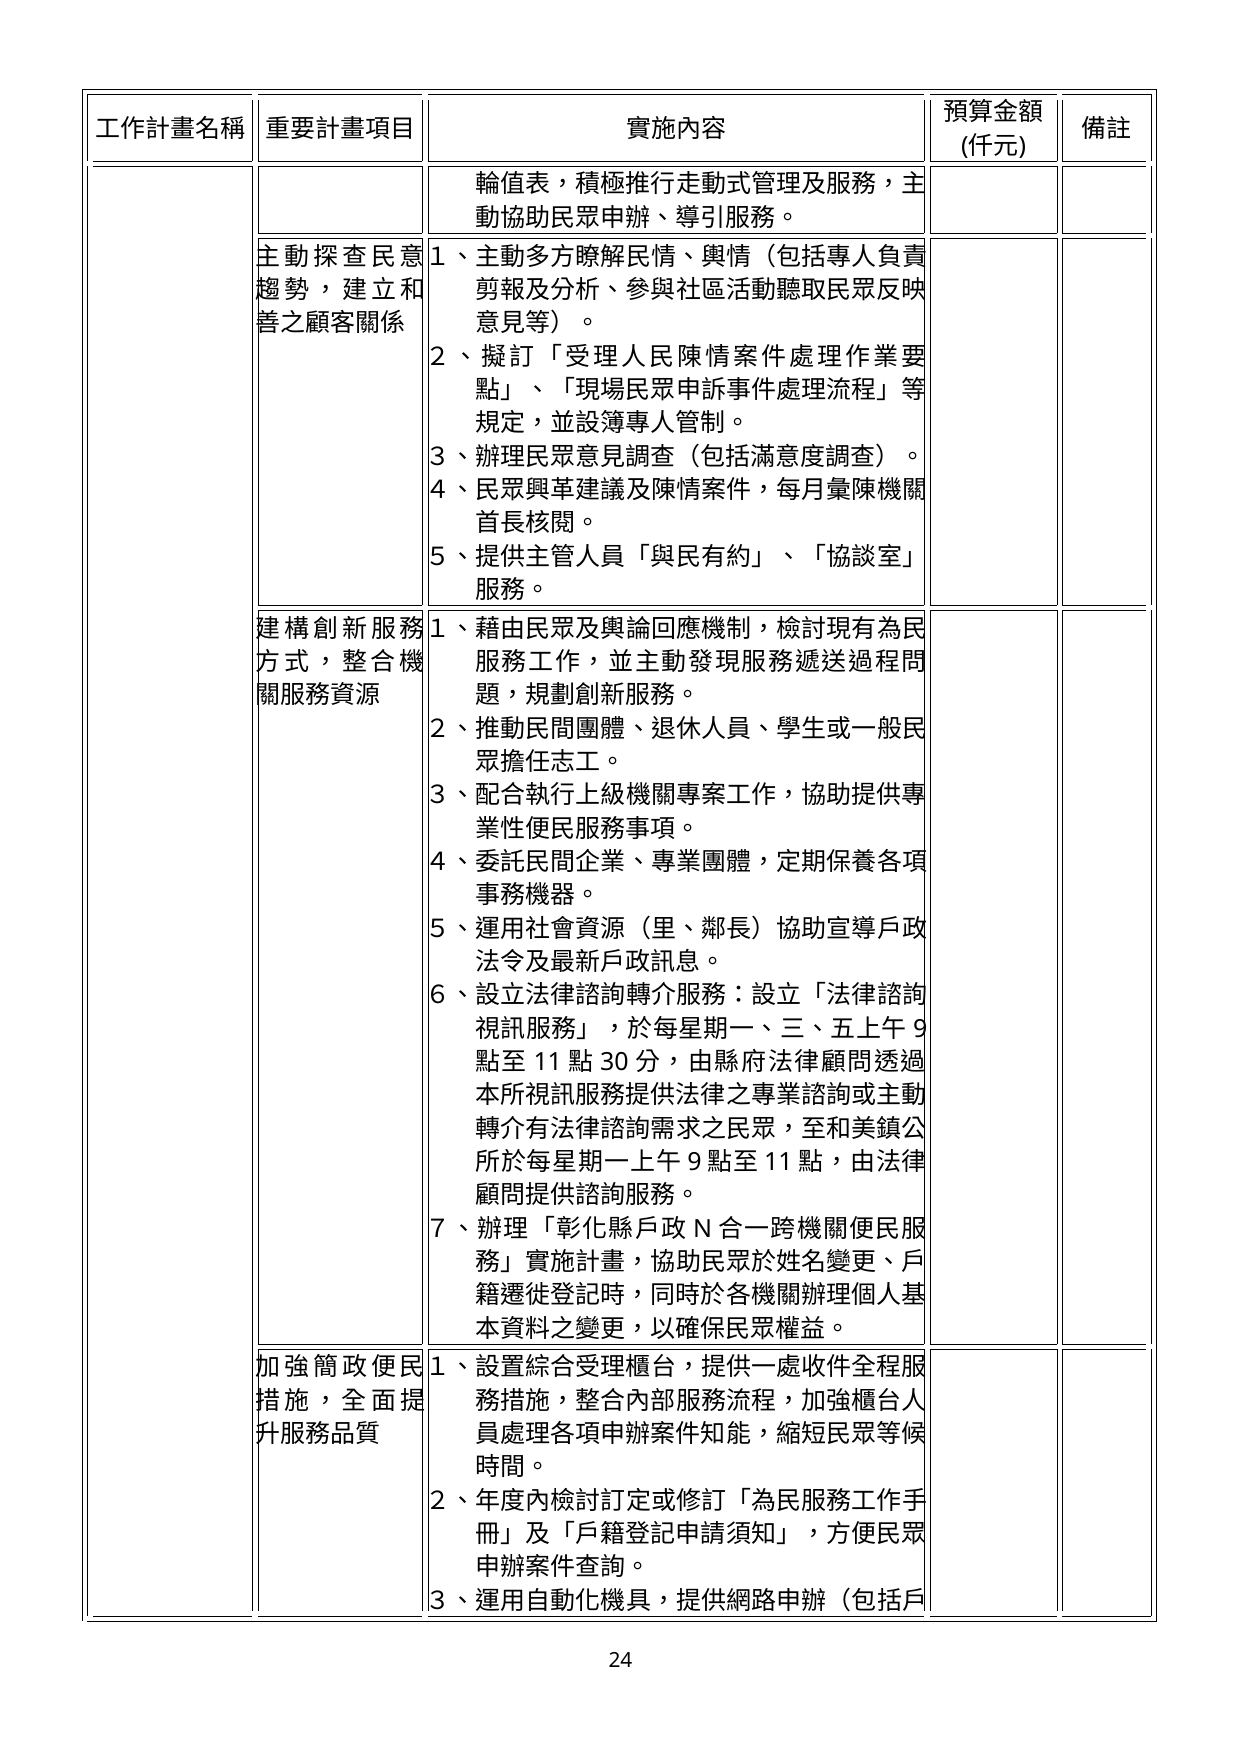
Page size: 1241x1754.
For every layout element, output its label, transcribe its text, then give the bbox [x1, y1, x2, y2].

table_cell [255, 161, 425, 233]
table_cell １、設置綜合受理櫃台，提供一處收件全程服務措施，整合內部服務流程，加強櫃台人員處理各項申辦案件知能，縮短民眾等候時間。 ２、年度內檢討訂定或修訂「為民服務工作手冊」及「戶籍登記申請須知」，方便民眾申辦案件查詢。 ３、運用自動化機具，提供網路申辦（包括戶 [425, 1344, 927, 1616]
table_cell １、主動多方瞭解民情、輿情（包括專人負責剪報及分析、參與社區活動聽取民眾反映意見等）。 ２、擬訂「受理人民陳情案件處理作業要點」、「現場民眾申訴事件處理流程」等規定，並設簿專人管制。 ３、辦理民眾意見調查（包括滿意度調查）。 ４、民眾興革建議及陳情案件，每月彙陳機關首長核閱。 ５、提供主管人員「與民有約」、「協談室」服務。 [425, 233, 927, 605]
table_cell [927, 605, 1059, 1344]
table_cell [1060, 161, 1154, 233]
table_header 重要計畫項目 [255, 90, 425, 161]
table_cell 建構創新服務方式，整合機關服務資源 [255, 605, 425, 1344]
table_cell [931, 167, 1057, 233]
table_cell [85, 161, 255, 1616]
table_cell [927, 1344, 1059, 1616]
table_cell [1060, 605, 1154, 1344]
table_cell 加強簡政便民措施，全面提升服務品質 [255, 1344, 425, 1616]
table_cell [927, 233, 1059, 605]
table_cell 主動探查民意趨勢，建立和善之顧客關係 [255, 233, 425, 605]
table_header 預算金額(仟元) [927, 90, 1059, 161]
table_cell [931, 611, 1057, 1344]
table_header 工作計畫名稱 [85, 90, 255, 161]
table_header 備註 [1060, 90, 1154, 161]
table_cell 輪值表，積極推行走動式管理及服務，主動協助民眾申辦、導引服務。 [425, 161, 927, 233]
table_cell [1060, 1344, 1154, 1616]
table_header 實施內容 [425, 90, 927, 161]
table_cell [1060, 233, 1154, 605]
table_cell [931, 239, 1057, 605]
table_cell １、藉由民眾及輿論回應機制，檢討現有為民服務工作，並主動發現服務遞送過程問題，規劃創新服務。 ２、推動民間團體、退休人員、學生或一般民眾擔任志工。 ３、配合執行上級機關專案工作，協助提供專業性便民服務事項。 ４、委託民間企業、專業團體，定期保養各項事務機器。 ５、運用社會資源（里、鄰長）協助宣導戶政法令及最新戶政訊息。 ６、設立法律諮詢轉介服務：設立「法律諮詢視訊服務」，於每星期一、三、五上午9點至11點30分，由縣府法律顧問透過本所視訊服務提供法律之專業諮詢或主動轉介有法律諮詢需求之民眾，至和美鎮公所於每星期一上午9點至11點，由法律顧問提供諮詢服務。 ７、辦理「彰化縣戶政N合一跨機關便民服務」實施計畫，協助民眾於姓名變更、戶籍遷徙登記時，同時於各機關辦理個人基本資料之變更，以確保民眾權益。 [425, 605, 927, 1344]
table_cell [927, 161, 1059, 233]
